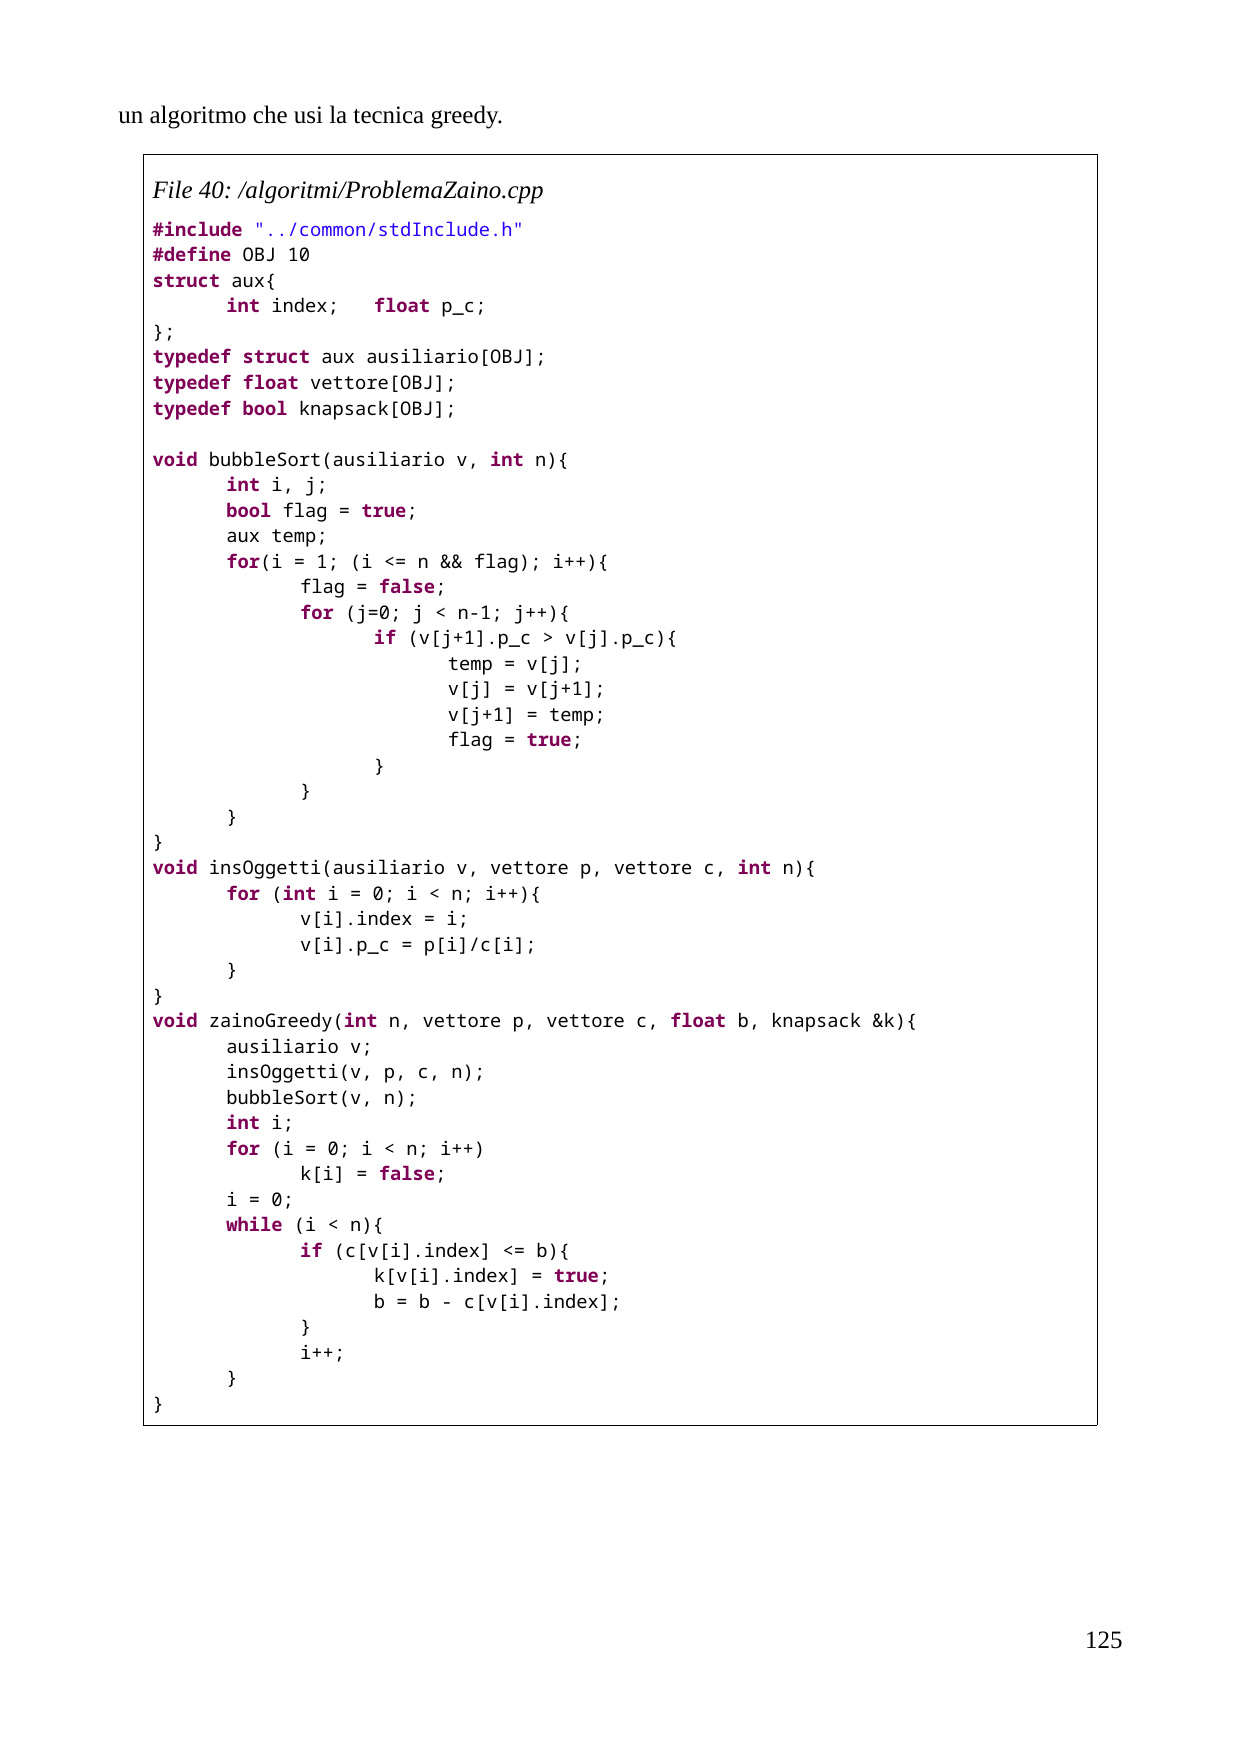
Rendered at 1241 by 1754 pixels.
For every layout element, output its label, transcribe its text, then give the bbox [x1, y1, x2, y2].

text } [152, 829, 1088, 854]
text } [152, 803, 1088, 829]
text if (c[v[i].index] <= b){ [152, 1237, 1088, 1263]
text #define OBJ 10 [152, 242, 1088, 267]
text for (i = 0; i < n; i++) [152, 1135, 1088, 1161]
text } [152, 778, 1088, 803]
text int i; [152, 1109, 1088, 1135]
text ausiliario v; [152, 1033, 1088, 1058]
text insOggetti(v, p, c, n); [152, 1058, 1088, 1084]
text } [152, 1390, 1088, 1416]
text #include "../common/stdInclude.h" [152, 216, 1088, 242]
text k[i] = false; [152, 1161, 1088, 1186]
text struct aux{ [152, 267, 1088, 293]
text void insOggetti(ausiliario v, vettore p, vettore c, int n){ [152, 854, 1088, 880]
text b = b - c[v[i].index]; [152, 1288, 1088, 1314]
text void zainoGreedy(int n, vettore p, vettore c, float b, knapsack &k){ [152, 1007, 1088, 1033]
text k[v[i].index] = true; [152, 1263, 1088, 1288]
text flag = true; [152, 727, 1088, 752]
text typedef float vettore[OBJ]; [152, 369, 1088, 395]
text File 40: /algoritmi/ProblemaZaino.cpp [152, 175, 1088, 204]
text v[j] = v[j+1]; [152, 676, 1088, 701]
text }; [152, 318, 1088, 344]
text for (j=0; j < n-1; j++){ [152, 599, 1088, 624]
text int i, j; [152, 471, 1088, 497]
text temp = v[j]; [152, 650, 1088, 676]
text } [152, 1314, 1088, 1339]
text } [152, 752, 1088, 778]
text bubbleSort(v, n); [152, 1084, 1088, 1109]
text typedef bool knapsack[OBJ]; [152, 395, 1088, 420]
text void bubbleSort(ausiliario v, int n){ [152, 446, 1088, 471]
text int index; float p_c; [152, 293, 1088, 318]
text flag = false; [152, 573, 1088, 599]
text v[i].p_c = p[i]/c[i]; [152, 931, 1088, 956]
text if (v[j+1].p_c > v[j].p_c){ [152, 624, 1088, 650]
text for (int i = 0; i < n; i++){ [152, 880, 1088, 905]
text i++; [152, 1339, 1088, 1365]
text } [152, 982, 1088, 1007]
text i = 0; [152, 1186, 1088, 1212]
text v[j+1] = temp; [152, 701, 1088, 727]
text } [152, 1365, 1088, 1390]
text bool flag = true; [152, 497, 1088, 522]
text un algoritmo che usi la tecnica greedy. [118, 100, 1122, 129]
text } [152, 956, 1088, 982]
text aux temp; [152, 522, 1088, 548]
text for(i = 1; (i <= n && flag); i++){ [152, 548, 1088, 573]
text while (i < n){ [152, 1212, 1088, 1237]
text v[i].index = i; [152, 905, 1088, 931]
text typedef struct aux ausiliario[OBJ]; [152, 344, 1088, 369]
